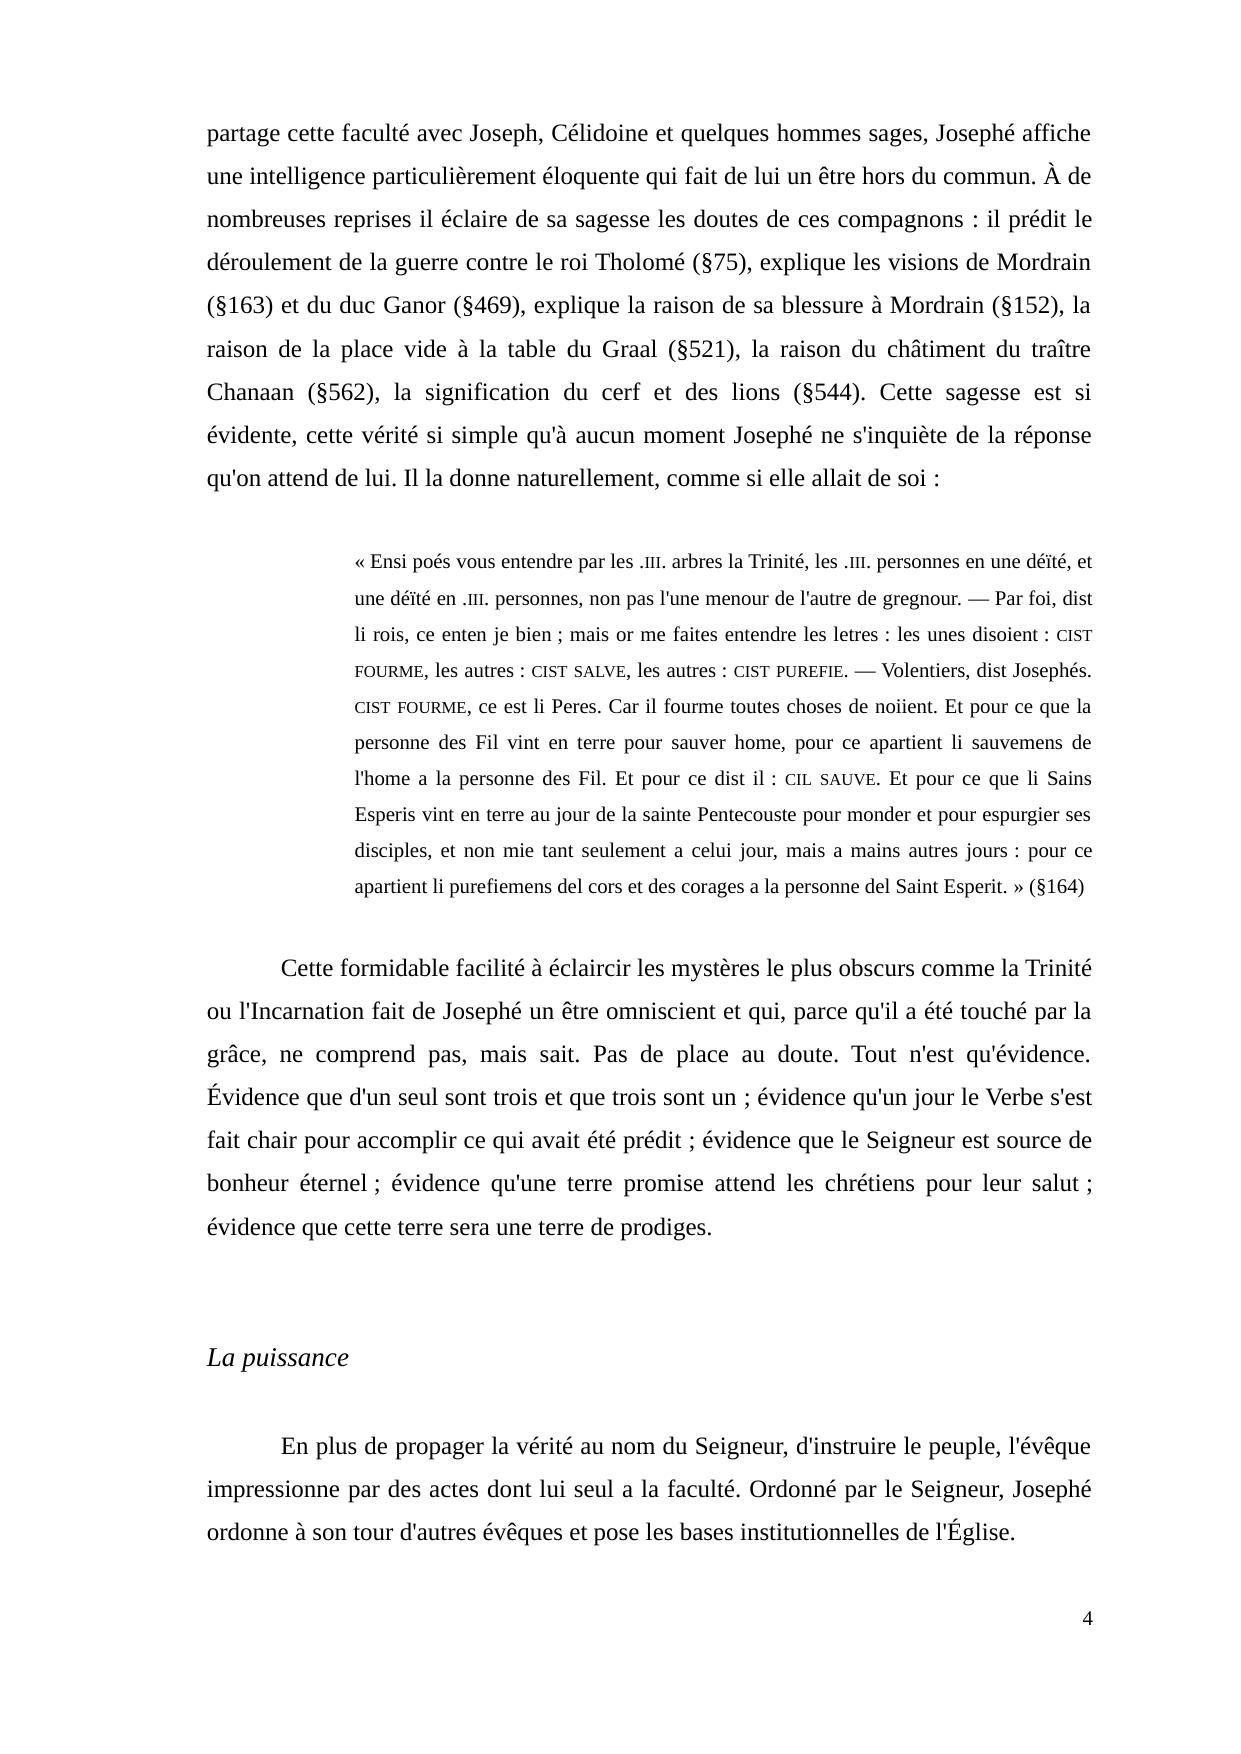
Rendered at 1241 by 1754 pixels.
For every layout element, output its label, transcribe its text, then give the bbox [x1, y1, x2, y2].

text Cette formidable facilité à éclaircir les mystères le plus obscurs comme la Trinité ou l'Incarnation fait de Josephé un être omniscient et qui, parce qu'il a été touché par la grâce, ne comprend pas, mais sait. Pas de place au doute. Tout n'est qu'évidence. Évidence que d'un seul sont trois et que trois sont un ; évidence qu'un jour le Verbe s'est fait chair pour accomplir ce qui avait été prédit ; évidence que le Seigneur est source de bonheur éternel ; évidence qu'une terre promise attend les chrétiens pour leur salut ; évidence que cette terre sera une terre de prodiges. [207, 953, 1093, 1240]
text partage cette faculté avec Joseph, Célidoine et quelques hommes sages, Josephé affiche une intelligence particulièrement éloquente qui fait de lui un être hors du commun. À de nombreuses reprises il éclaire de sa sagesse les doutes de ces compagnons : il prédit le déroulement de la guerre contre le roi Tholomé (§75), explique les visions de Mordrain (§163) et du duc Ganor (§469), explique la raison de sa blessure à Mordrain (§152), la raison de la place vide à la table du Graal (§521), la raison du châtiment du traître Chanaan (§562), la signification du cerf et des lions (§544). Cette sagesse est si évidente, cette vérité si simple qu'à aucun moment Josephé ne s'inquiète de la réponse qu'on attend de lui. Il la donne naturellement, comme si elle allait de soi : [207, 118, 1093, 492]
text La puissance [207, 1341, 1093, 1372]
text « Ensi poés vous entendre par les .iii. arbres la Trinité, les .iii. personnes en une déïté, et une déïté en .iii. personnes, non pas l'une menour de l'autre de gregnour. — Par foi, dist li rois, ce enten je bien ; mais or me faites entendre les letres : les unes disoient : cist fourme, les autres : cist salve, les autres : cist purefie. — Volentiers, dist Josephés. cist fourme, ce est li Peres. Car il fourme toutes choses de noiient. Et pour ce que la personne des Fil vint en terre pour sauver home, pour ce apartient li sauvemens de l'home a la personne des Fil. Et pour ce dist il : cil sauve. Et pour ce que li Sains Esperis vint en terre au jour de la sainte Pentecouste pour monder et pour espurgier ses disciples, et non mie tant seulement a celui jour, mais a mains autres jours : pour ce apartient li purefiemens del cors et des corages a la personne del Saint Esperit. » (§164) [354, 549, 1093, 898]
text En plus de propager la vérité au nom du Seigneur, d'instruire le peuple, l'évêque impressionne par des actes dont lui seul a la faculté. Ordonné par le Seigneur, Josephé ordonne à son tour d'autres évêques et pose les bases institutionnelles de l'Église. [207, 1431, 1093, 1546]
